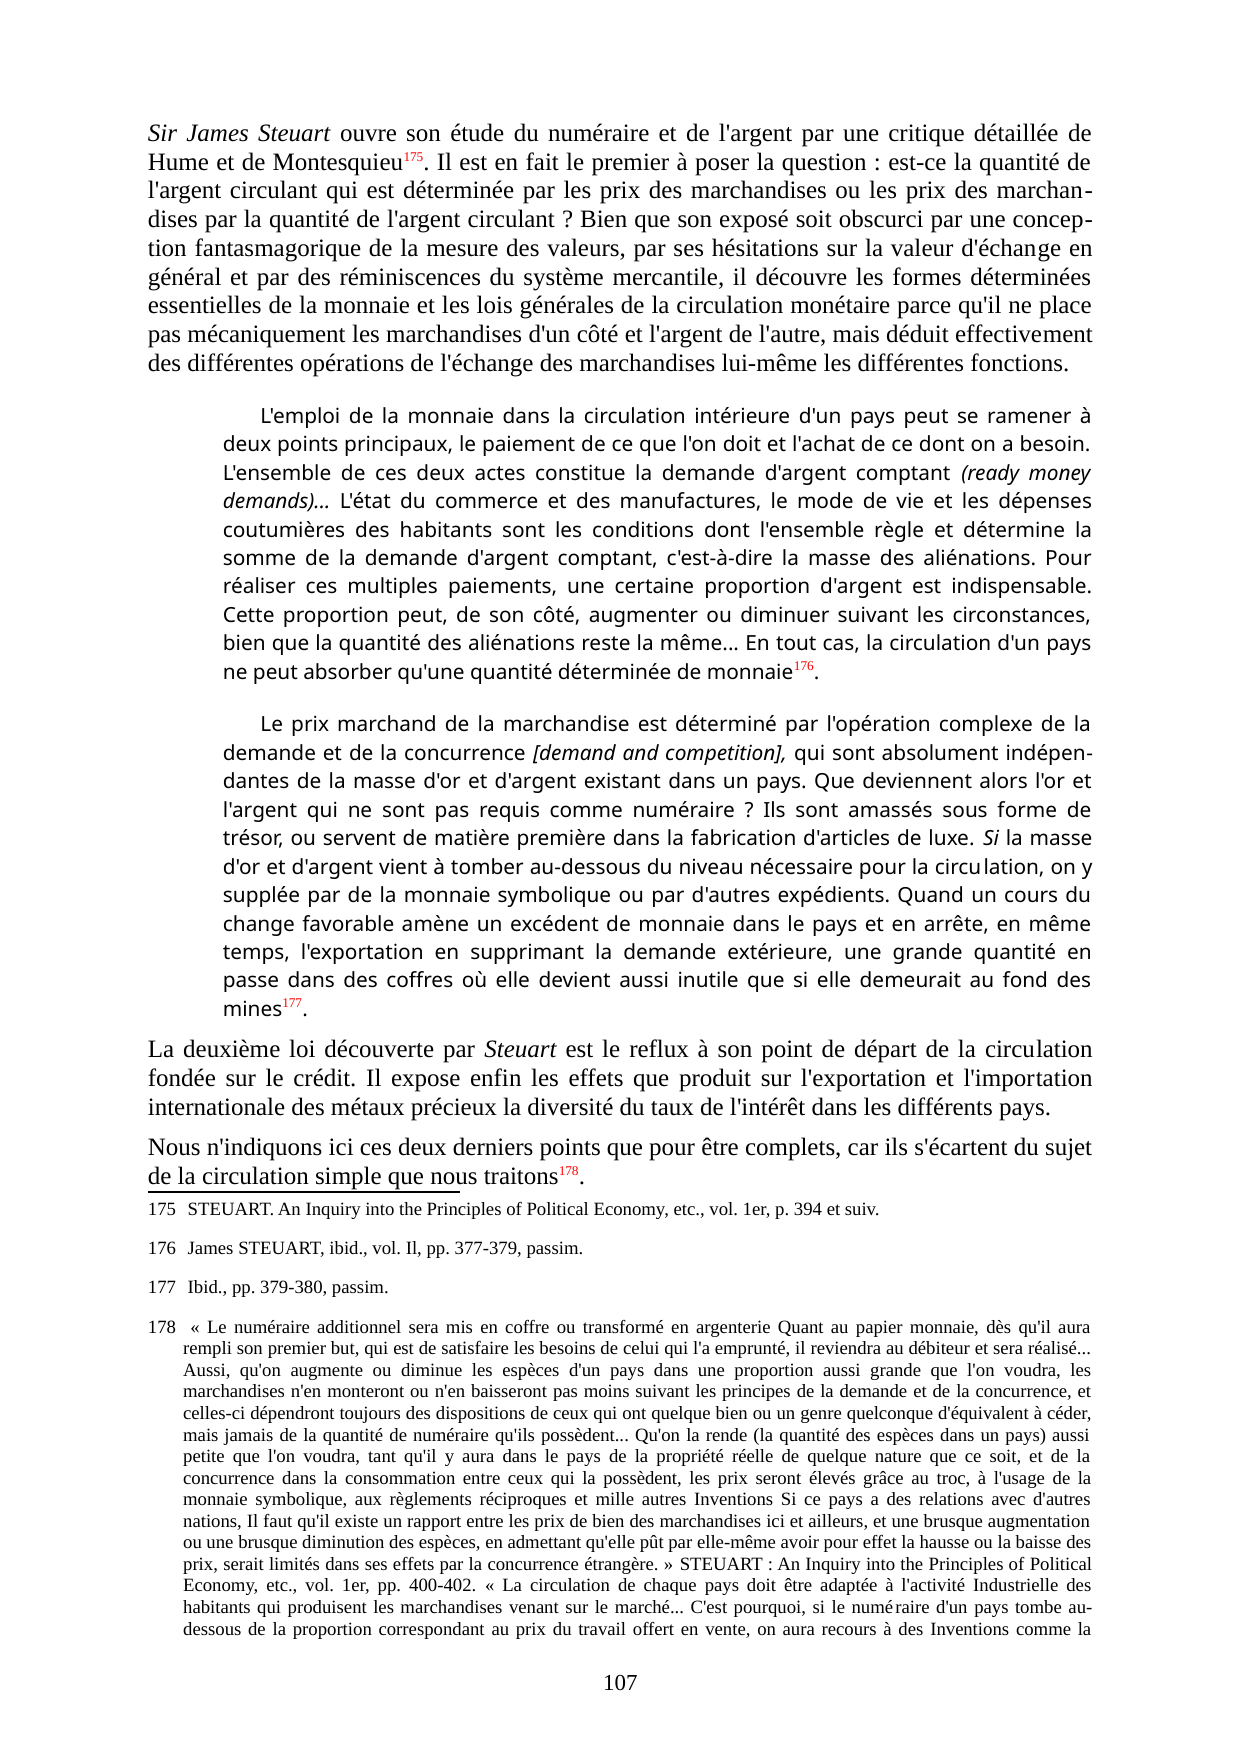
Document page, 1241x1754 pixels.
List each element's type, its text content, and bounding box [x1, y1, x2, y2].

text James STEUART, ibid., vol. Il, pp. 377-379, passim. [148, 1237, 1093, 1259]
text L'emploi de la monnaie dans la circulation intérieure d'un pays peut se ramener à deux points principaux, le paiement de ce que l'on doit et l'achat de ce dont on a besoin. L'ensem­ble de ces deux actes constitue la demande d'argent comptant (ready money demands)... L'état du commerce et des manufactures, le mode de vie et les dépenses coutu­mières des ha­bi­­­tants sont les conditions dont l'ensemble règle et détermine la somme de la demande d'argent comptant, c'est-à-dire la masse des aliénations. Pour réa­liser ces multiples paie­ments, une certaine proportion d'argent est indispensable. Cette proportion peut, de son côté, augmenter ou diminuer suivant les circonstances, bien que la quantité des aliénations reste la même... En tout cas, la circulation d'un pays ne peut absorber qu'une quantité déterminée de monnaie. [223, 401, 1093, 685]
text « Le numéraire additionnel sera mis en coffre ou transformé en argenterie Quant au papier monnaie, dès qu'il aura rempli son premier but, qui est de satisfaire les besoins de celui qui l'a emprunté, il reviendra au débiteur et sera réalisé... Aussi, qu'on augmente ou diminue les espèces d'un pays dans une proportion aussi grande que l'on voudra, les marchandises n'en monteront ou n'en baisseront pas moins suivant les principes de la demande et de la concurrence, et celles-ci dépendront toujours des dispositions de ceux qui ont quelque bien ou un genre quelconque d'équivalent à céder, mais jamais de la quantité de numéraire qu'ils possèdent... Qu'on la rende (la quantité des espèces dans un pays) aussi petite que l'on voudra, tant qu'il y aura dans le pays de la propriété réelle de quelque nature que ce soit, et de la concurrence dans la consommation entre ceux qui la possèdent, les prix seront élevés grâce au troc, à l'usage de la monnaie symbolique, aux règlements réciproques et mille autres Inventions Si ce pays a des relations avec d'autres nations, Il faut qu'il existe un rapport entre les prix de bien des marchandises ici et ailleurs, et une brusque augmentation ou une brusque diminution des espèces, en admettant qu'elle pût par elle-même avoir pour effet la hausse ou la baisse des prix, serait limités dans ses effets par la concurrence étrangère. » STEUART : An Inquiry into the Principles of Political Economy, etc., vol. 1er, pp. 400-402. « La circulation de chaque pays doit être adaptée à l'activité Industrielle des habitants qui produisent les marchandises venant sur le marché... C'est pourquoi, si le numé­raire d'un pays tombe au-dessous de la proportion correspondant au prix du travail offert en vente, on aura recours à des Inventions comme la [148, 1316, 1093, 1639]
text Sir James Steuart ouvre son étude du numéraire et de l'argent par une critique détaillée de Hume et de Montesquieu. Il est en fait le premier à poser la question : est-ce la quantité de l'argent circulant qui est déterminée par les prix des marchandises ou les prix des marchan­dises par la quantité de l'argent circulant ? Bien que son exposé soit obscurci par une concep­tion fantasmagorique de la mesure des valeurs, par ses hésitations sur la valeur d'échan­­ge en général et par des réminiscences du système mercantile, il découvre les formes déterminées essentielles de la monnaie et les lois générales de la circulation monétaire parce qu'il ne place pas mécaniquement les marchandises d'un côté et l'argent de l'autre, mais déduit effective­ment des différentes opérations de l'échange des marchandises lui-même les différentes fonctions. [148, 118, 1093, 377]
text Nous n'indiquons ici ces deux derniers points que pour être complets, car ils s'écartent du sujet de la circulation simple que nous traitons. [148, 1132, 1093, 1190]
text Le prix marchand de la marchandise est déterminé par l'opération complexe de la demande et de la concurrence [demand and competition], qui sont absolument indépen­dan­tes de la masse d'or et d'argent existant dans un pays. Que deviennent alors l'or et l'argent qui ne sont pas requis comme numéraire ? Ils sont amassés sous forme de trésor, ou servent de matière première dans la fabrication d'articles de luxe. Si la masse d'or et d'argent vient à tomber au-dessous du niveau nécessaire pour la circu­lation, on y supplée par de la monnaie symbolique ou par d'autres expédients. Quand un cours du change favorable amène un excédent de monnaie dans le pays et en arrête, en même temps, l'exportation en supprimant la demande extérieure, une grande quantité en passe dans des coffres où elle devient aussi inutile que si elle demeurait au fond des mines. [223, 709, 1093, 1022]
text La deuxième loi découverte par Steuart est le reflux à son point de départ de la circu­la­tion fondée sur le crédit. Il expose enfin les effets que produit sur l'exportation et l'impor­tation internationale des métaux précieux la diversité du taux de l'intérêt dans les différents pays. [148, 1034, 1093, 1120]
text STEUART. An Inquiry into the Principles of Political Economy, etc., vol. 1er, p. 394 et suiv. [148, 1198, 1093, 1219]
text Ibid., pp. 379-380, passim. [148, 1276, 1093, 1298]
